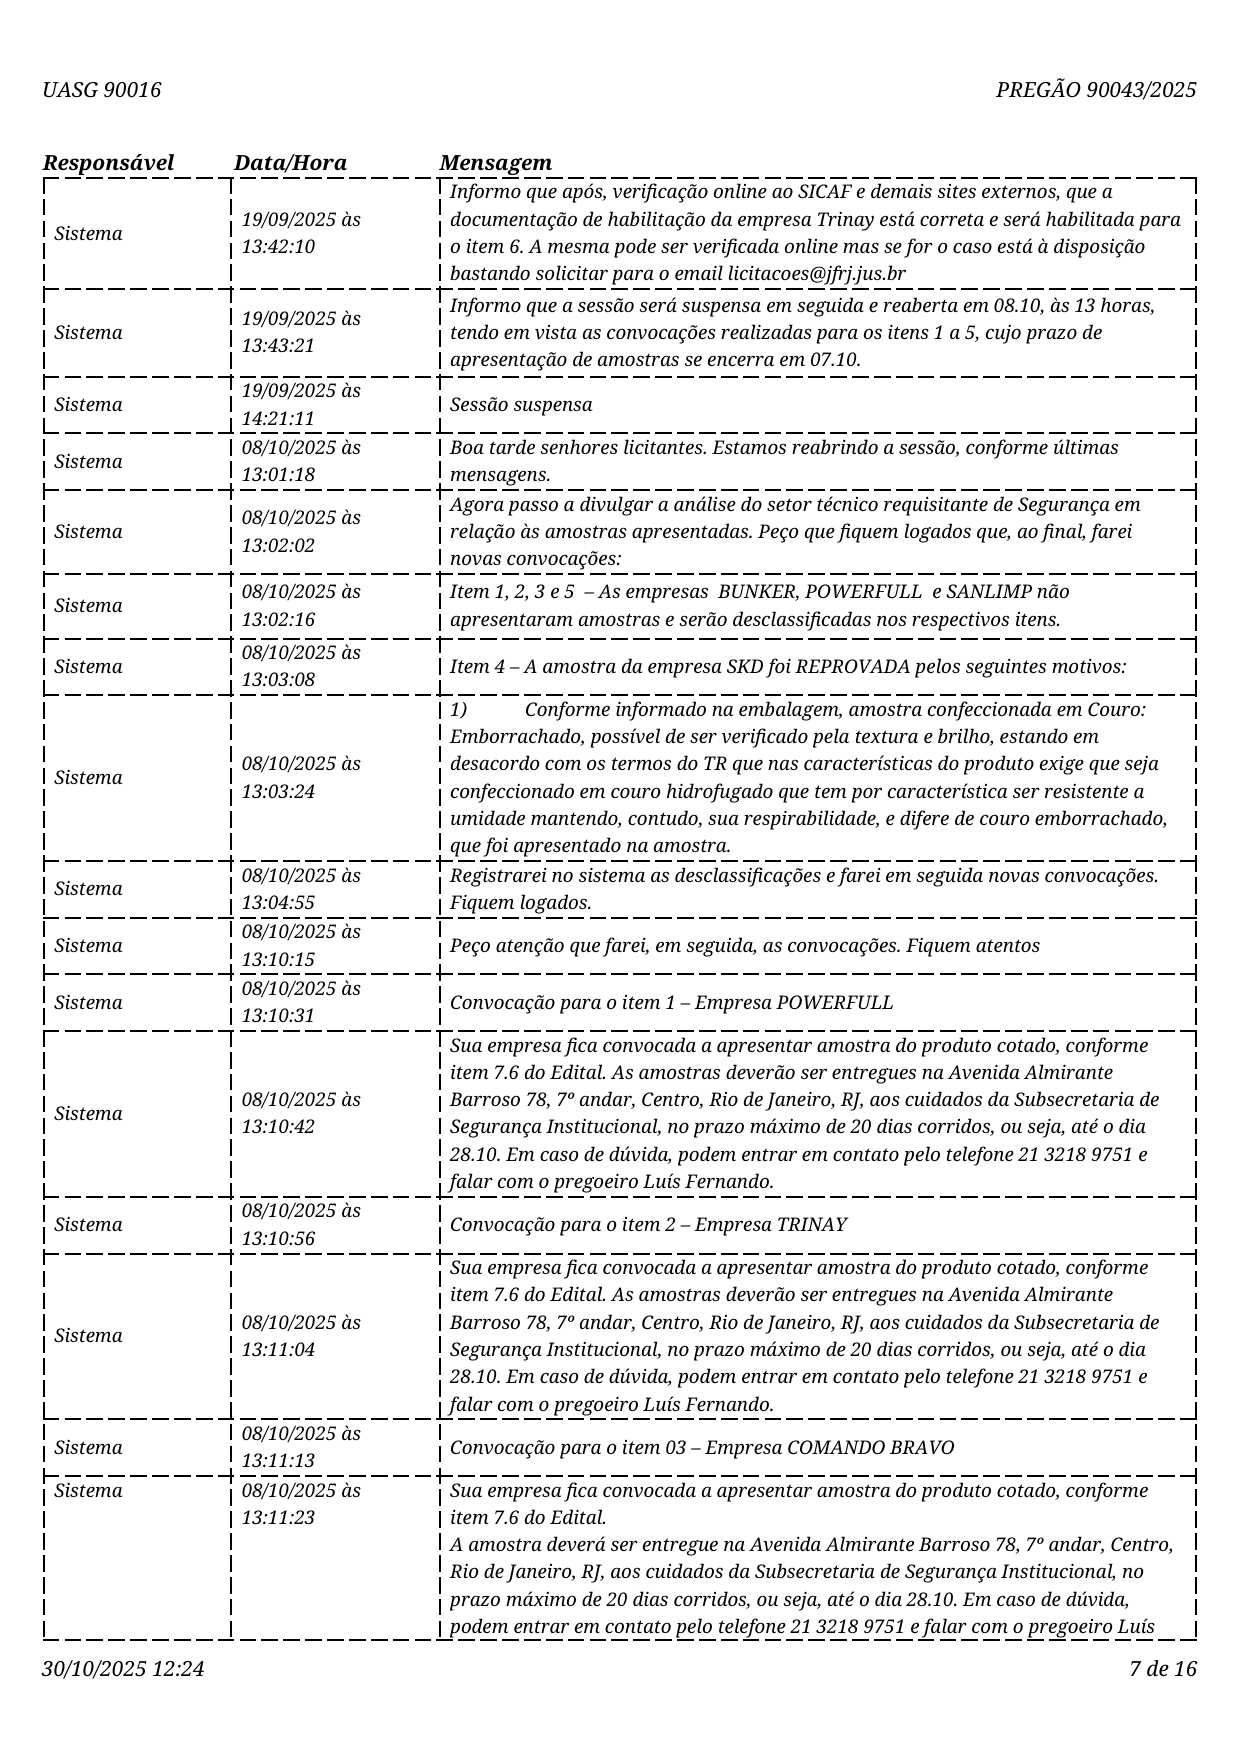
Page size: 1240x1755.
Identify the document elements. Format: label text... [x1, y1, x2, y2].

table_header 19/09/2025 às 13:42:10 [231, 177, 439, 288]
table_cell 08/10/2025 às 13:11:04 [231, 1253, 439, 1418]
table_cell Sua empresa fica convocada a apresentar amostra do produto cotado, conforme item 7.6 do Edital. As amostras deverão ser entregues na Avenida Almirante Barroso 78, 7º andar, Centro, Rio de Janeiro, RJ, aos cuidados da Subsecretaria de Segurança Institucional, no prazo máximo de 20 dias corridos, ou seja, até o dia 28.10. Em caso de dúvida, podem entrar em contato pelo telefone 21 3218 9751 e falar com o pregoeiro Luís Fernando. [440, 1030, 1196, 1196]
table_cell 08/10/2025 às 13:10:15 [231, 917, 439, 973]
table_cell Convocação para o item 1 – Empresa POWERFULL [440, 973, 1196, 1030]
table_cell 08/10/2025 às 13:11:23 [231, 1475, 439, 1639]
table_cell 08/10/2025 às 13:10:42 [231, 1030, 439, 1196]
table_cell Peço atenção que farei, em seguida, as convocações. Fiquem atentos [440, 917, 1196, 973]
table_cell Sistema [44, 1196, 231, 1252]
table_cell Sistema [44, 860, 231, 917]
table_cell Sistema [44, 1475, 231, 1639]
table_cell 08/10/2025 às 13:02:16 [231, 573, 439, 637]
table_cell Convocação para o item 03 – Empresa COMANDO BRAVO [440, 1418, 1196, 1475]
table_cell Boa tarde senhores licitantes. Estamos reabrindo a sessão, conforme últimas mensagens. [440, 432, 1196, 489]
table_cell Sistema [44, 432, 231, 489]
table_cell Sua empresa fica convocada a apresentar amostra do produto cotado, conforme item 7.6 do Edital. A amostra deverá ser entregue na Avenida Almirante Barroso 78, 7º andar, Centro, Rio de Janeiro, RJ, aos cuidados da Subsecretaria de Segurança Institucional, no prazo máximo de 20 dias corridos, ou seja, até o dia 28.10. Em caso de dúvida, podem entrar em contato pelo telefone 21 3218 9751 e falar com o pregoeiro Luís [440, 1475, 1196, 1639]
table_cell 08/10/2025 às 13:03:08 [231, 638, 439, 694]
table_cell 08/10/2025 às 13:01:18 [231, 432, 439, 489]
table_header Informo que após, verificação online ao SICAF e demais sites externos, que a documentação de habilitação da empresa Trinay está correta e será habilitada para o item 6. A mesma pode ser verificada online mas se for o caso está à disposição bastando solicitar para o email licitacoes@jfrj.jus.br [440, 177, 1196, 288]
table_cell 08/10/2025 às 13:10:56 [231, 1196, 439, 1252]
table_cell 08/10/2025 às 13:04:55 [231, 860, 439, 917]
table_cell Sistema [44, 917, 231, 973]
table_cell 08/10/2025 às 13:10:31 [231, 973, 439, 1030]
table_cell Sistema [44, 288, 231, 376]
table_cell Registrarei no sistema as desclassificações e farei em seguida novas convocações. Fiquem logados. [440, 860, 1196, 917]
table_cell Agora passo a divulgar a análise do setor técnico requisitante de Segurança em relação às amostras apresentadas. Peço que fiquem logados que, ao final, farei novas convocações: [440, 489, 1196, 573]
table_cell Sistema [44, 573, 231, 637]
table_cell 19/09/2025 às 13:43:21 [231, 288, 439, 376]
table_cell Sistema [44, 638, 231, 694]
table_cell Item 4 – A amostra da empresa SKD foi REPROVADA pelos seguintes motivos: [440, 638, 1196, 694]
table_cell 08/10/2025 às 13:03:24 [231, 694, 439, 860]
table_cell Sua empresa fica convocada a apresentar amostra do produto cotado, conforme item 7.6 do Edital. As amostras deverão ser entregues na Avenida Almirante Barroso 78, 7º andar, Centro, Rio de Janeiro, RJ, aos cuidados da Subsecretaria de Segurança Institucional, no prazo máximo de 20 dias corridos, ou seja, até o dia 28.10. Em caso de dúvida, podem entrar em contato pelo telefone 21 3218 9751 e falar com o pregoeiro Luís Fernando. [440, 1253, 1196, 1418]
table_cell Sistema [44, 376, 231, 432]
table_cell 08/10/2025 às 13:02:02 [231, 489, 439, 573]
table_cell 08/10/2025 às 13:11:13 [231, 1418, 439, 1475]
table_cell 19/09/2025 às 14:21:11 [231, 376, 439, 432]
table_cell Sistema [44, 1418, 231, 1475]
table_cell Sessão suspensa [440, 376, 1196, 432]
table_cell Convocação para o item 2 – Empresa TRINAY [440, 1196, 1196, 1252]
table_cell Sistema [44, 694, 231, 860]
table_header Sistema [44, 177, 231, 288]
table_cell 1) Conforme informado na embalagem, amostra confeccionada em Couro: Emborrachado, possível de ser verificado pela textura e brilho, estando em desacordo com os termos do TR que nas características do produto exige que seja confeccionado em couro hidrofugado que tem por característica ser resistente a umidade mantendo, contudo, sua respirabilidade, e difere de couro emborrachado, que foi apresentado na amostra. [440, 694, 1196, 860]
table_cell Sistema [44, 973, 231, 1030]
table_cell Sistema [44, 1253, 231, 1418]
table_cell Sistema [44, 1030, 231, 1196]
table_cell Informo que a sessão será suspensa em seguida e reaberta em 08.10, às 13 horas, tendo em vista as convocações realizadas para os itens 1 a 5, cujo prazo de apresentação de amostras se encerra em 07.10. [440, 288, 1196, 376]
table_cell Sistema [44, 489, 231, 573]
table_cell Item 1, 2, 3 e 5 – As empresas BUNKER, POWERFULL e SANLIMP não apresentaram amostras e serão desclassificadas nos respectivos itens. [440, 573, 1196, 637]
